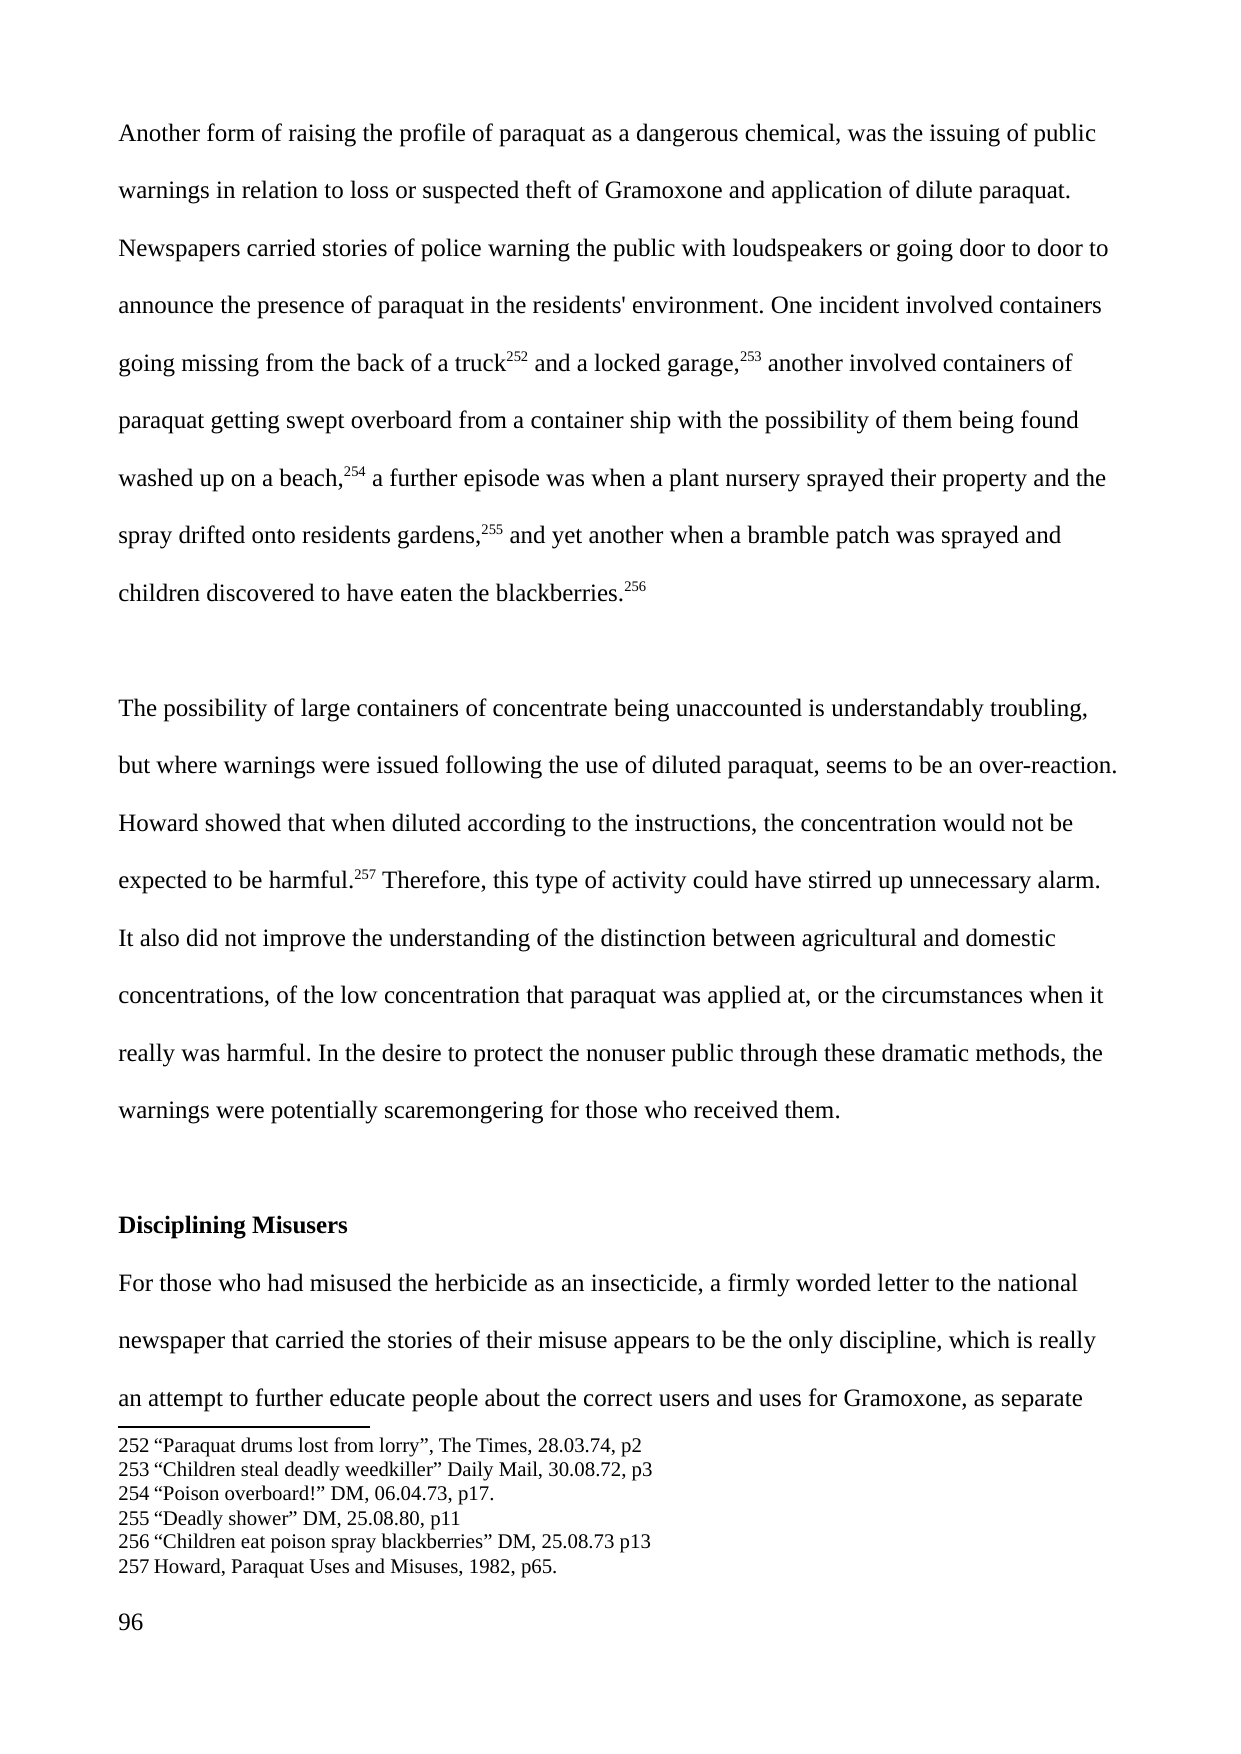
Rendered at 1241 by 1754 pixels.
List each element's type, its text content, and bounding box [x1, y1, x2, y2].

text The possibility of large containers of concentrate being unaccounted is understandably troubling, but where warnings were issued following the use of diluted paraquat, seems to be an over-reaction. Howard showed that when diluted according to the instructions, the concentration would not be expected to be harmful. Therefore, this type of activity could have stirred up unnecessary alarm. It also did not improve the understanding of the distinction between agricultural and domestic concentrations, of the low concentration that paraquat was applied at, or the circumstances when it really was harmful. In the desire to protect the nonuser public through these dramatic methods, the warnings were potentially scaremongering for those who received them. [118, 693, 1122, 1124]
text For those who had misused the herbicide as an insecticide, a firmly worded letter to the national newspaper that carried the stories of their misuse appears to be the only discipline, which is really an attempt to further educate people about the correct users and uses for Gramoxone, as separate [118, 1268, 1122, 1412]
text “Poison overboard!” DM, 06.04.73, p17. [118, 1481, 1122, 1505]
text “Children steal deadly weedkiller” Daily Mail, 30.08.72, p3 [118, 1457, 1122, 1481]
text Disciplining Misusers [118, 1211, 1122, 1239]
text Howard, Paraquat Uses and Misuses, 1982, p65. [118, 1553, 1122, 1578]
text Another form of raising the profile of paraquat as a dangerous chemical, was the issuing of public warnings in relation to loss or suspected theft of Gramoxone and application of dilute paraquat. Newspapers carried stories of police warning the public with loudspeakers or going door to door to announce the presence of paraquat in the residents' environment. One incident involved containers going missing from the back of a truck and a locked garage, another involved containers of paraquat getting swept overboard from a container ship with the possibility of them being found washed up on a beach, a further episode was when a plant nursery sprayed their property and the spray drifted onto residents gardens, and yet another when a bramble patch was sprayed and children discovered to have eaten the blackberries. [118, 118, 1122, 607]
text “Deadly shower” DM, 25.08.80, p11 [118, 1505, 1122, 1529]
text “Children eat poison spray blackberries” DM, 25.08.73 p13 [118, 1529, 1122, 1553]
text “Paraquat drums lost from lorry”, The Times, 28.03.74, p2 [118, 1433, 1122, 1457]
